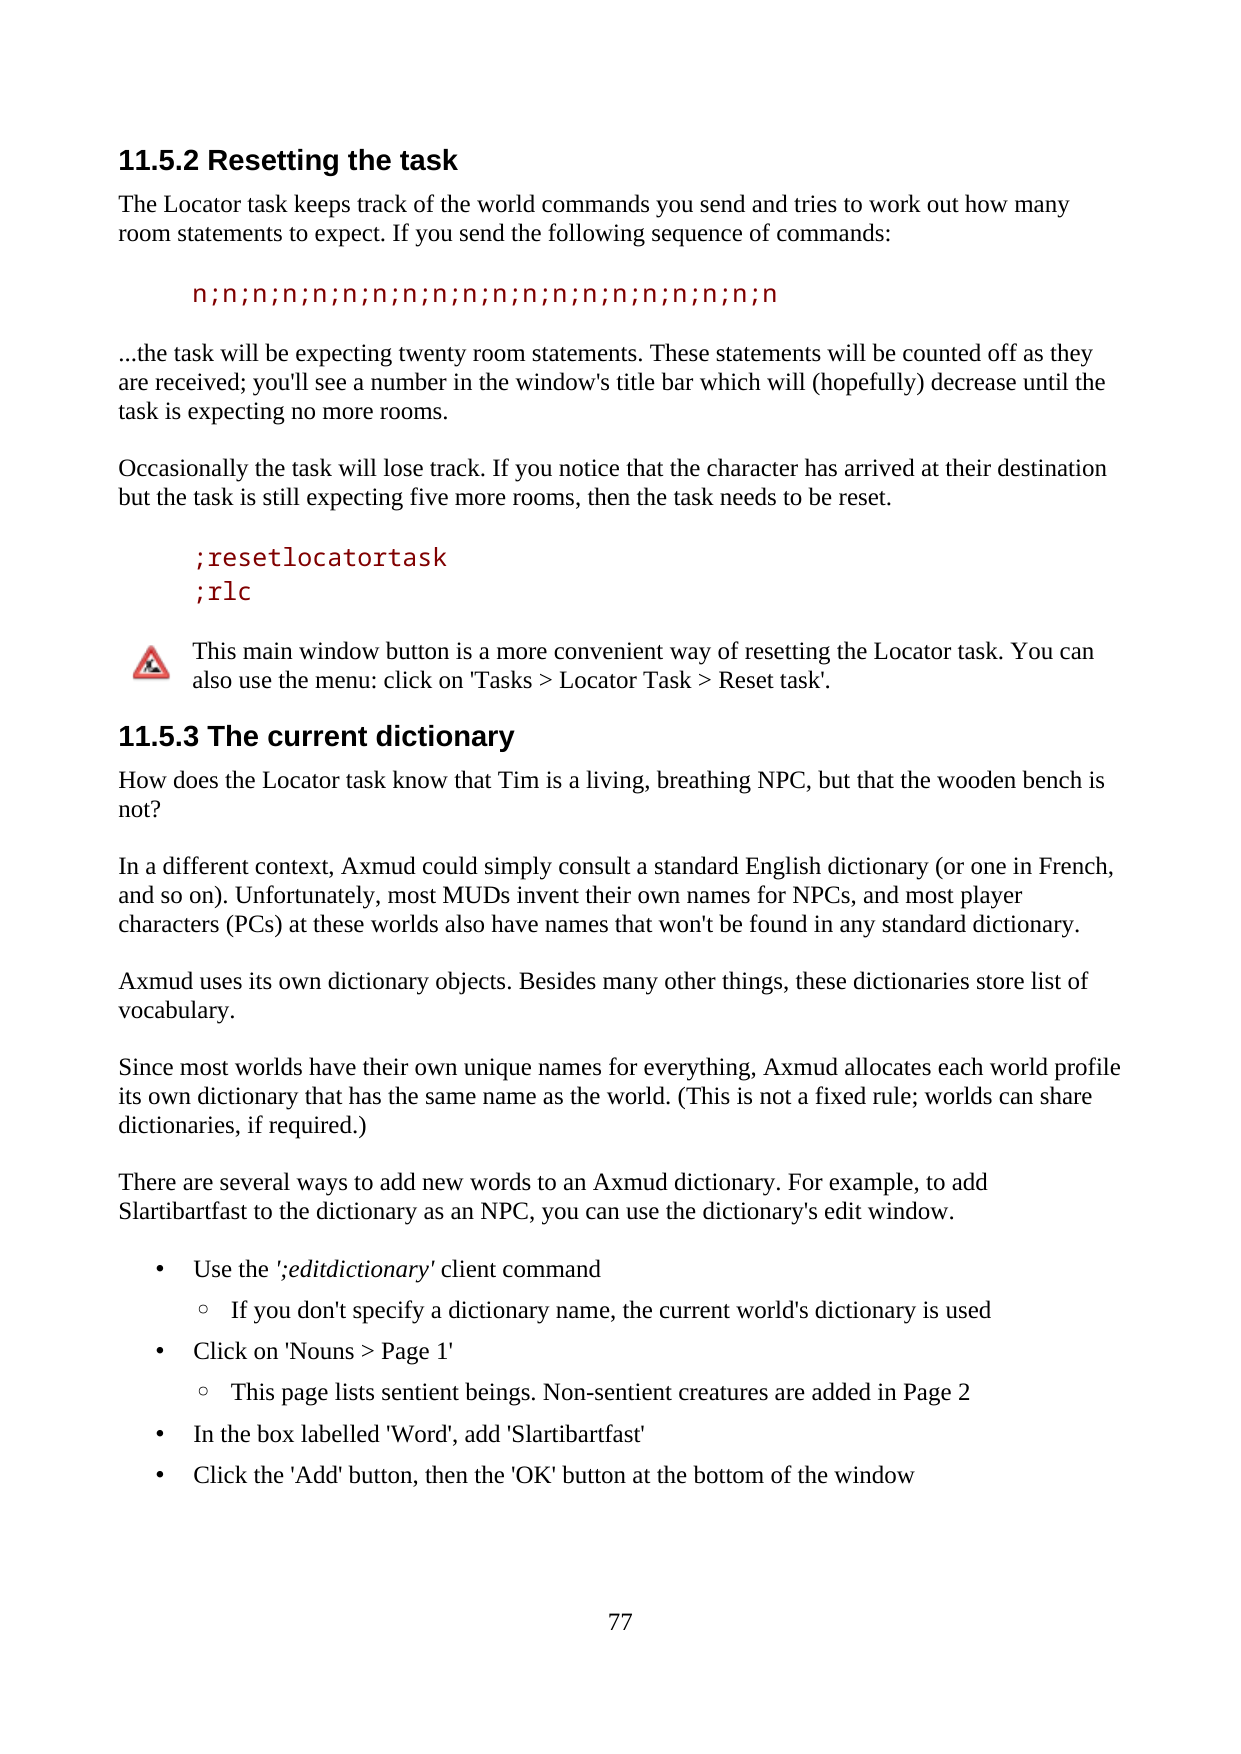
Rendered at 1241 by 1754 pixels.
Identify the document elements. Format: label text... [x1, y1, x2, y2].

list Click on 'Nouns > Page 1' [156, 1336, 1122, 1365]
text ...the task will be expecting twenty room statements. These statements will be counted off as they are received; you'll see a number in the window's title bar which will (hopefully) decrease until the task is expecting no more rooms. [118, 338, 1122, 424]
text How does the Locator task know that Tim is a living, breathing NPC, but that the wooden bench is not? [118, 765, 1122, 822]
list Use the ';editdictionary' client command [156, 1254, 1122, 1282]
text n;n;n;n;n;n;n;n;n;n;n;n;n;n;n;n;n;n;n;n [118, 275, 1122, 309]
text Since most worlds have their own unique names for everything, Axmud allocates each world profile its own dictionary that has the same name as the world. (This is not a fixed rule; worlds can share dictionaries, if required.) [118, 1052, 1122, 1139]
text Axmud uses its own dictionary objects. Besides many other things, these dictionaries store list of vocabulary. [118, 966, 1122, 1024]
text In a different context, Axmud could simply consult a standard English dictionary (or one in French, and so on). Unfortunately, most MUDs invent their own names for NPCs, and most player characters (PCs) at these worlds also have names that won't be found in any standard dictionary. [118, 851, 1122, 937]
text There are several ways to add new words to an Axmud dictionary. For example, to add Slartibartfast to the dictionary as an NPC, you can use the dictionary's edit window. [118, 1167, 1122, 1225]
list If you don't specify a dictionary name, the current world's dictionary is used [193, 1295, 1122, 1324]
text Occasionally the task will lose track. If you notice that the character has arrived at their destination but the task is still expecting five more rooms, then the task needs to be reset. [118, 453, 1122, 511]
picture [132, 644, 170, 682]
list This page lists sentient beings. Non-sentient creatures are added in Page 2 [193, 1377, 1122, 1406]
text ;rlc [118, 573, 1122, 608]
text This main window button is a more convenient way of resetting the Locator task. You can also use the menu: click on 'Tasks > Locator Task > Reset task'. [118, 636, 1122, 694]
list Click the 'Add' button, then the 'OK' button at the bottom of the window [156, 1460, 1122, 1489]
text The Locator task keeps track of the world commands you send and tries to work out how many room statements to expect. If you send the following sequence of commands: [118, 189, 1122, 247]
subtitle 11.5.2 Resetting the task [118, 143, 1122, 177]
list In the box labelled 'Word', add 'Slartibartfast' [156, 1419, 1122, 1447]
subtitle 11.5.3 The current dictionary [118, 719, 1122, 752]
text ;resetlocatortask [118, 539, 1122, 573]
